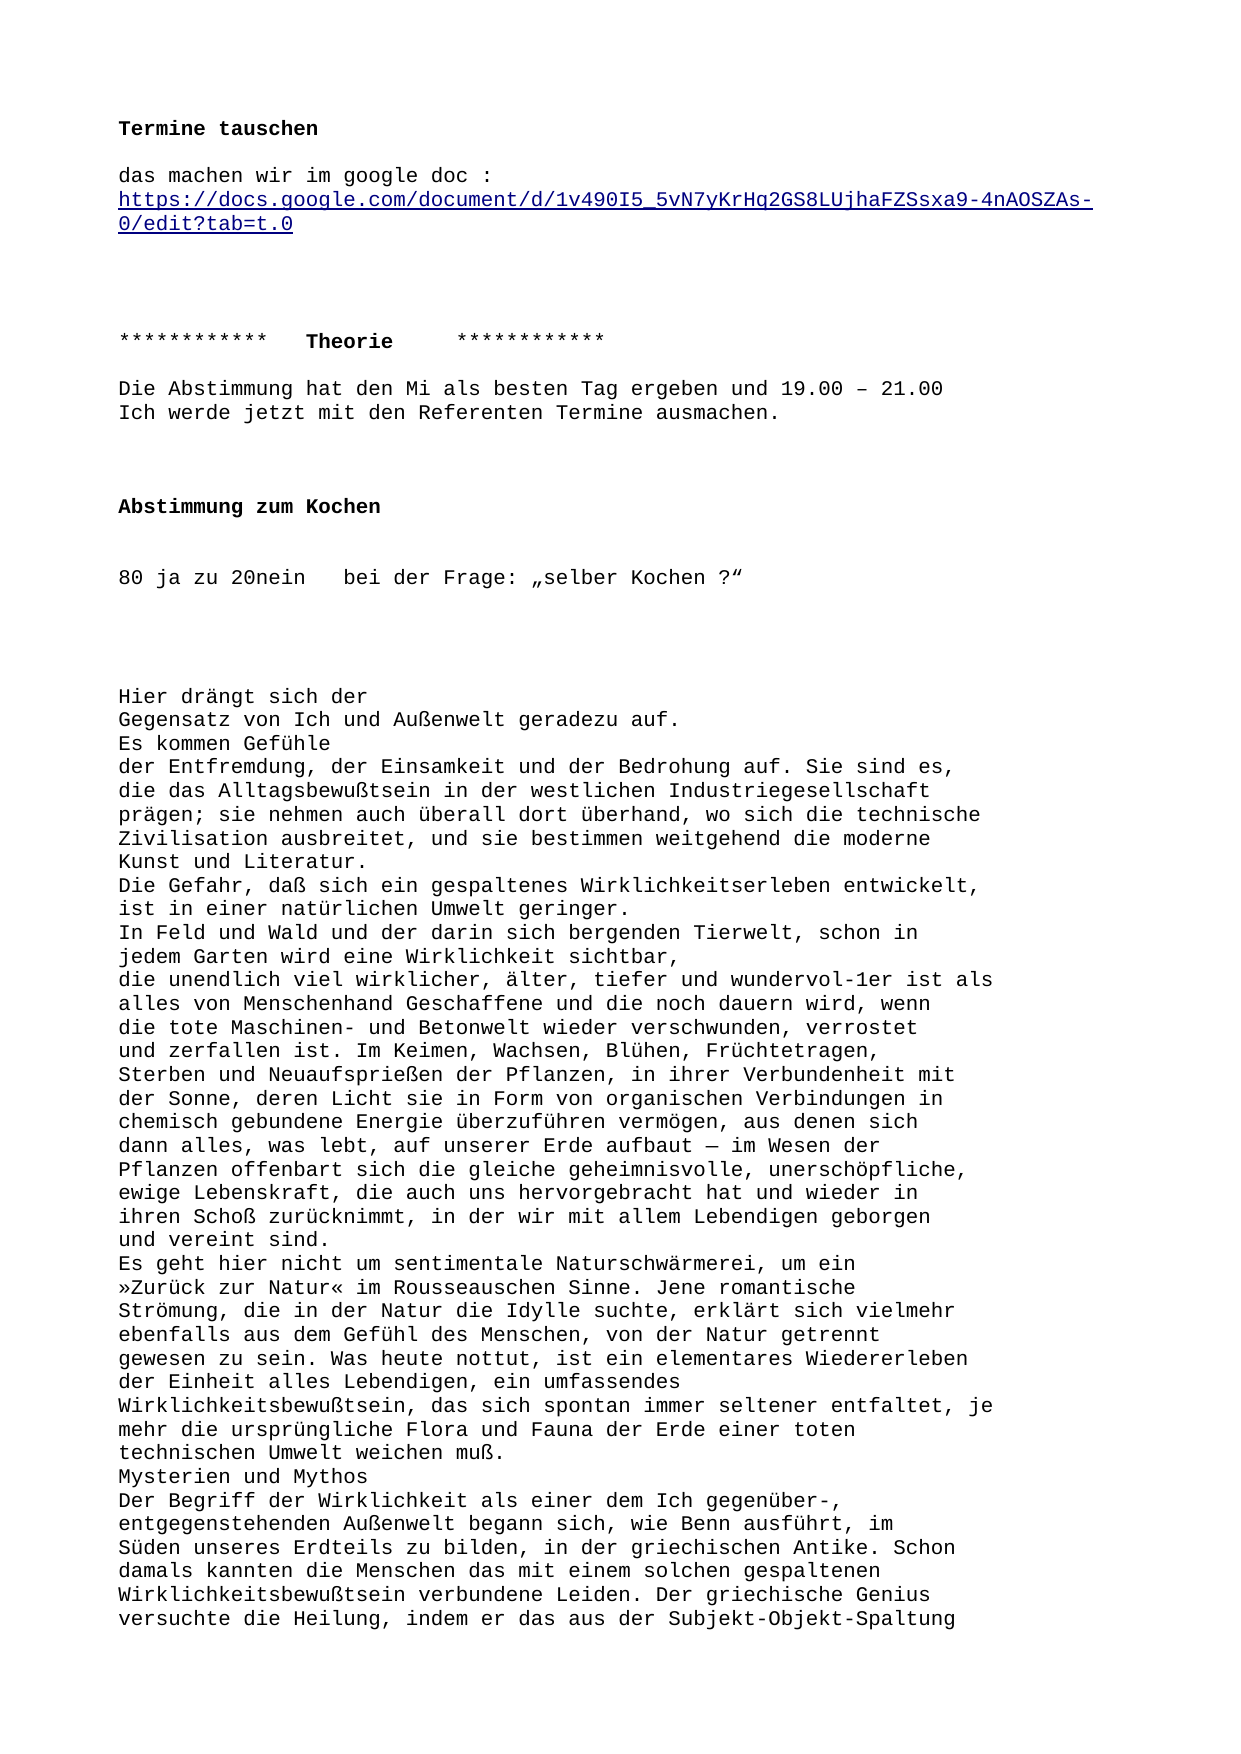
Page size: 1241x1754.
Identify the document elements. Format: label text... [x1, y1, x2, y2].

text gewesen zu sein. Was heute nottut, ist ein elementares Wiedererleben [118, 1348, 1122, 1371]
text Süden unseres Erdteils zu bilden, in der griechischen Antike. Schon [118, 1537, 1122, 1561]
text Sterben und Neuaufsprießen der Pflanzen, in ihrer Verbundenheit mit [118, 1064, 1122, 1088]
text Kunst und Literatur. [118, 851, 1122, 875]
text Wirklichkeitsbewußtsein, das sich spontan immer seltener entfaltet, je [118, 1395, 1122, 1419]
text der Entfremdung, der Einsamkeit und der Bedrohung auf. Sie sind es, [118, 757, 1122, 780]
text mehr die ursprüngliche Flora und Fauna der Erde einer toten [118, 1419, 1122, 1442]
text entgegenstehenden Außenwelt begann sich, wie Benn ausführt, im [118, 1513, 1122, 1537]
text ebenfalls aus dem Gefühl des Menschen, von der Natur getrennt [118, 1324, 1122, 1348]
text Die Gefahr, daß sich ein gespaltenes Wirklichkeitserleben entwickelt, [118, 875, 1122, 898]
text ihren Schoß zurücknimmt, in der wir mit allem Lebendigen geborgen [118, 1206, 1122, 1229]
text versuchte die Heilung, indem er das aus der Subjekt-Objekt-Spaltung [118, 1608, 1122, 1631]
text In Feld und Wald und der darin sich bergenden Tierwelt, schon in [118, 922, 1122, 946]
text die das Alltagsbewußtsein in der westlichen Industriegesellschaft [118, 780, 1122, 804]
text und vereint sind. [118, 1229, 1122, 1253]
text Es geht hier nicht um sentimentale Naturschwärmerei, um ein [118, 1253, 1122, 1277]
text und zerfallen ist. Im Keimen, Wachsen, Blühen, Früchtetragen, [118, 1040, 1122, 1064]
text chemisch gebundene Energie überzuführen vermögen, aus denen sich [118, 1111, 1122, 1135]
text die tote Maschinen- und Betonwelt wieder verschwunden, verrostet [118, 1017, 1122, 1040]
text damals kannten die Menschen das mit einem solchen gespaltenen [118, 1561, 1122, 1584]
text dann alles, was lebt, auf unserer Erde aufbaut — im Wesen der [118, 1135, 1122, 1158]
text Es kommen Gefühle [118, 733, 1122, 757]
text Gegensatz von Ich und Außenwelt geradezu auf. [118, 709, 1122, 733]
text Termine tauschen das machen wir im google doc : https://docs.google.com/document/d/1v490I5_5vN7yKrHq2GS8LUjhaFZSsxa9-4nAOSZAs-0/edit?tab=t.0 [118, 118, 1122, 260]
text prägen; sie nehmen auch überall dort überhand, wo sich die technische [118, 804, 1122, 827]
text Der Begriff der Wirklichkeit als einer dem Ich gegenüber-, [118, 1489, 1122, 1513]
text ewige Lebenskraft, die auch uns hervorgebracht hat und wieder in [118, 1182, 1122, 1206]
text jedem Garten wird eine Wirklichkeit sichtbar, [118, 946, 1122, 969]
text Pflanzen offenbart sich die gleiche geheimnisvolle, unerschöpfliche, [118, 1158, 1122, 1182]
text Hier drängt sich der [118, 686, 1122, 709]
text der Einheit alles Lebendigen, ein umfassendes [118, 1371, 1122, 1395]
text die unendlich viel wirklicher, älter, tiefer und wundervol-1er ist als [118, 969, 1122, 993]
text ist in einer natürlichen Umwelt geringer. [118, 898, 1122, 922]
text Mysterien und Mythos [118, 1466, 1122, 1489]
text Wirklichkeitsbewußtsein verbundene Leiden. Der griechische Genius [118, 1584, 1122, 1608]
text ************ Theorie ************ Die Abstimmung hat den Mi als besten Tag ergeben und 19.00 – 21.00 Ich werde jetzt mit den Referenten Termine ausmachen. Abstimmung zum Kochen 80 ja zu 20nein bei der Frage: „selber Kochen ?“ [118, 284, 1122, 686]
text der Sonne, deren Licht sie in Form von organischen Verbindungen in [118, 1088, 1122, 1111]
text Strömung, die in der Natur die Idylle suchte, erklärt sich vielmehr [118, 1300, 1122, 1324]
text technischen Umwelt weichen muß. [118, 1442, 1122, 1466]
text alles von Menschenhand Geschaffene und die noch dauern wird, wenn [118, 993, 1122, 1017]
text »Zurück zur Natur« im Rousseauschen Sinne. Jene romantische [118, 1277, 1122, 1300]
text Zivilisation ausbreitet, und sie bestimmen weitgehend die moderne [118, 827, 1122, 851]
